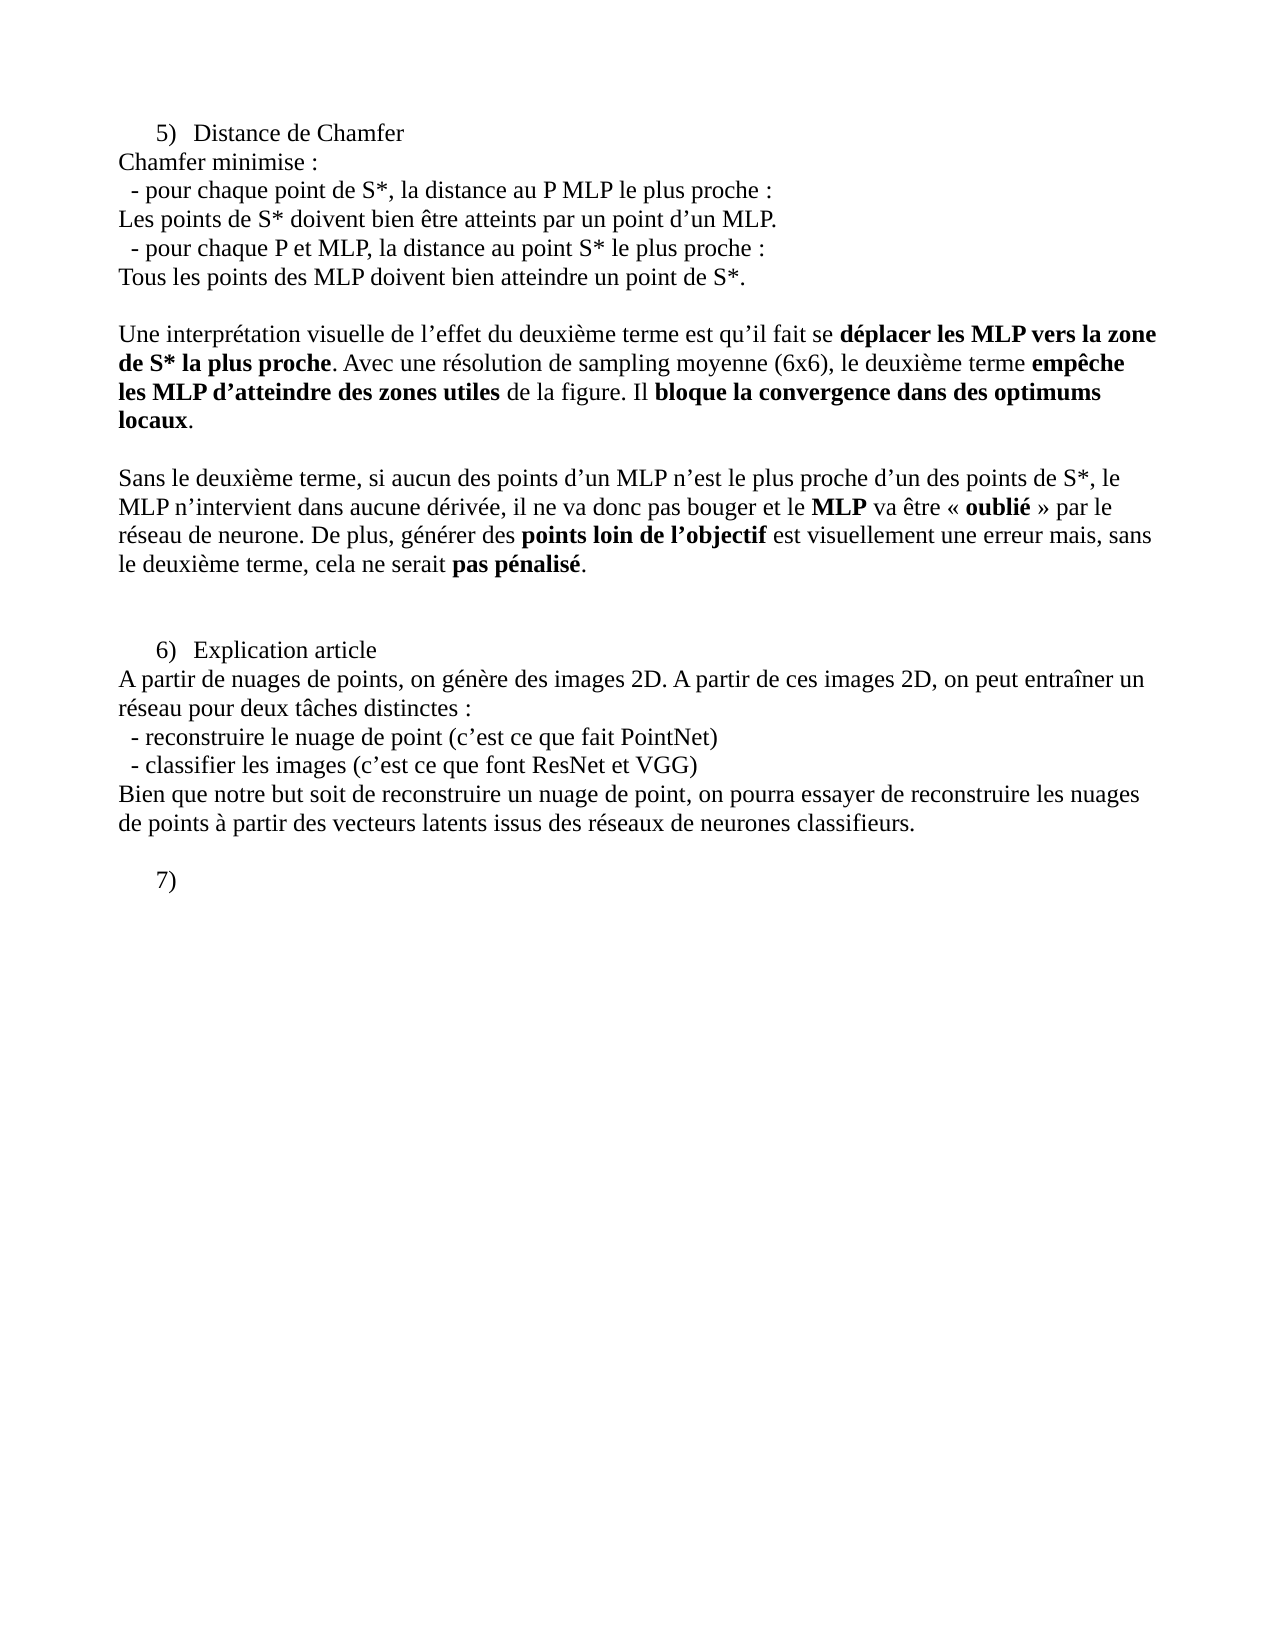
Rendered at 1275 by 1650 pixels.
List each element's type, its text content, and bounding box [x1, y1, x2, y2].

text Les points de S* doivent bien être atteints par un point d’un MLP. [118, 204, 1157, 233]
text Chamfer minimise : [118, 147, 1157, 176]
text Bien que notre but soit de reconstruire un nuage de point, on pourra essayer de reconstruire les nuages de points à partir des vecteurs latents issus des réseaux de neurones classifieurs. [118, 779, 1157, 837]
text - classifier les images (c’est ce que font ResNet et VGG) [118, 751, 1157, 779]
text - reconstruire le nuage de point (c’est ce que fait PointNet) [118, 722, 1157, 751]
list Distance de Chamfer [156, 118, 1157, 147]
text - pour chaque P et MLP, la distance au point S* le plus proche : [118, 233, 1157, 262]
text - pour chaque point de S*, la distance au P MLP le plus proche : [118, 176, 1157, 204]
text Tous les points des MLP doivent bien atteindre un point de S*. [118, 262, 1157, 291]
list Explication article [156, 636, 1157, 664]
text Une interprétation visuelle de l’effet du deuxième terme est qu’il fait se déplacer les MLP vers la zone de S* la plus proche. Avec une résolution de sampling moyenne (6x6), le deuxième terme empêche les MLP d’atteindre des zones utiles de la figure. Il bloque la convergence dans des optimums locaux. [118, 319, 1157, 434]
text A partir de nuages de points, on génère des images 2D. A partir de ces images 2D, on peut entraîner un réseau pour deux tâches distinctes : [118, 664, 1157, 722]
text Sans le deuxième terme, si aucun des points d’un MLP n’est le plus proche d’un des points de S*, le MLP n’intervient dans aucune dérivée, il ne va donc pas bouger et le MLP va être « oublié » par le réseau de neurone. De plus, générer des points loin de l’objectif est visuellement une erreur mais, sans le deuxième terme, cela ne serait pas pénalisé. [118, 463, 1157, 578]
